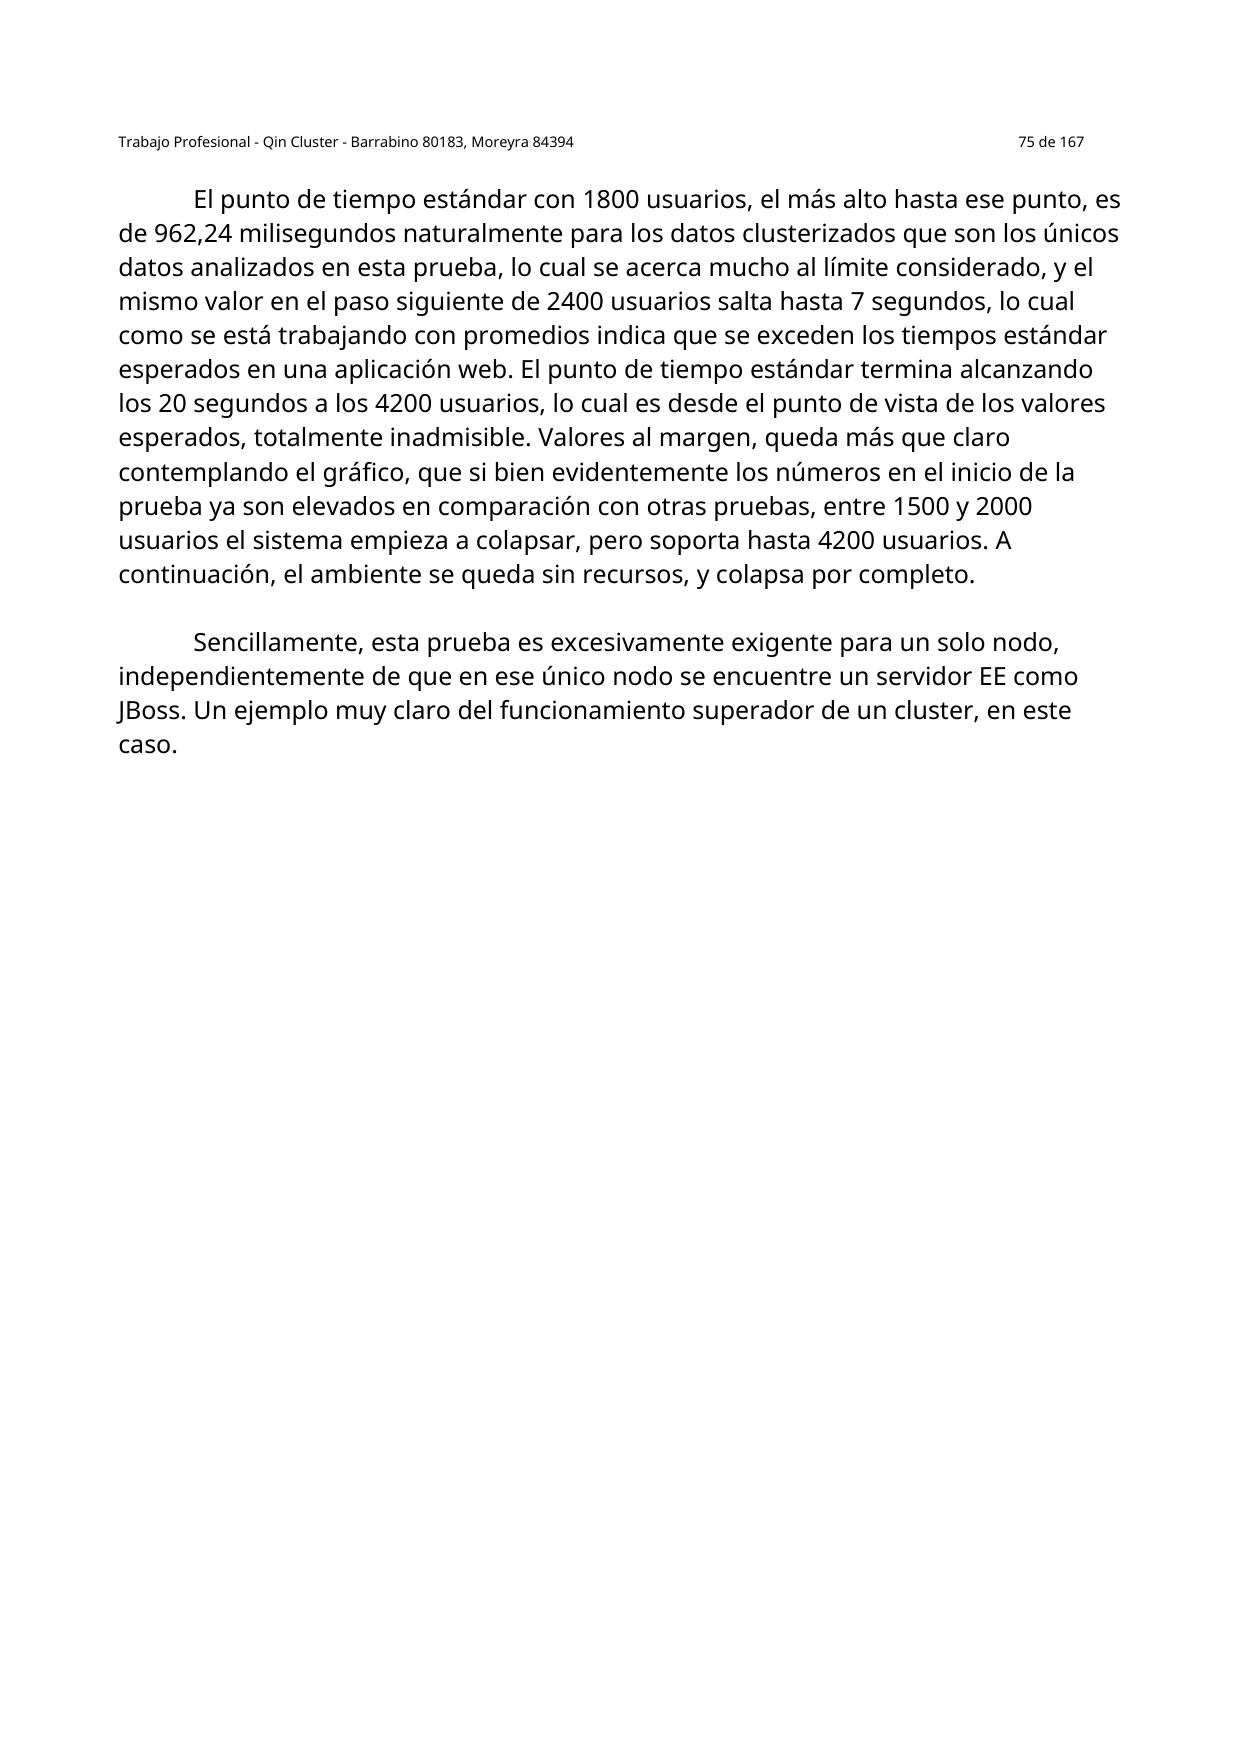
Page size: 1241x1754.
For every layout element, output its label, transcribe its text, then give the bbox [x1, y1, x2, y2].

text Sencillamente, esta prueba es excesivamente exigente para un solo nodo, independientemente de que en ese único nodo se encuentre un servidor EE como JBoss. Un ejemplo muy claro del funcionamiento superador de un cluster, en este caso. [118, 624, 1122, 761]
text El punto de tiempo estándar con 1800 usuarios, el más alto hasta ese punto, es de 962,24 milisegundos naturalmente para los datos clusterizados que son los únicos datos analizados en esta prueba, lo cual se acerca mucho al límite considerado, y el mismo valor en el paso siguiente de 2400 usuarios salta hasta 7 segundos, lo cual como se está trabajando con promedios indica que se exceden los tiempos estándar esperados en una aplicación web. El punto de tiempo estándar termina alcanzando los 20 segundos a los 4200 usuarios, lo cual es desde el punto de vista de los valores esperados, totalmente inadmisible. Valores al margen, queda más que claro contemplando el gráfico, que si bien evidentemente los números en el inicio de la prueba ya son elevados en comparación con otras pruebas, entre 1500 y 2000 usuarios el sistema empieza a colapsar, pero soporta hasta 4200 usuarios. A continuación, el ambiente se queda sin recursos, y colapsa por completo. [118, 182, 1122, 590]
